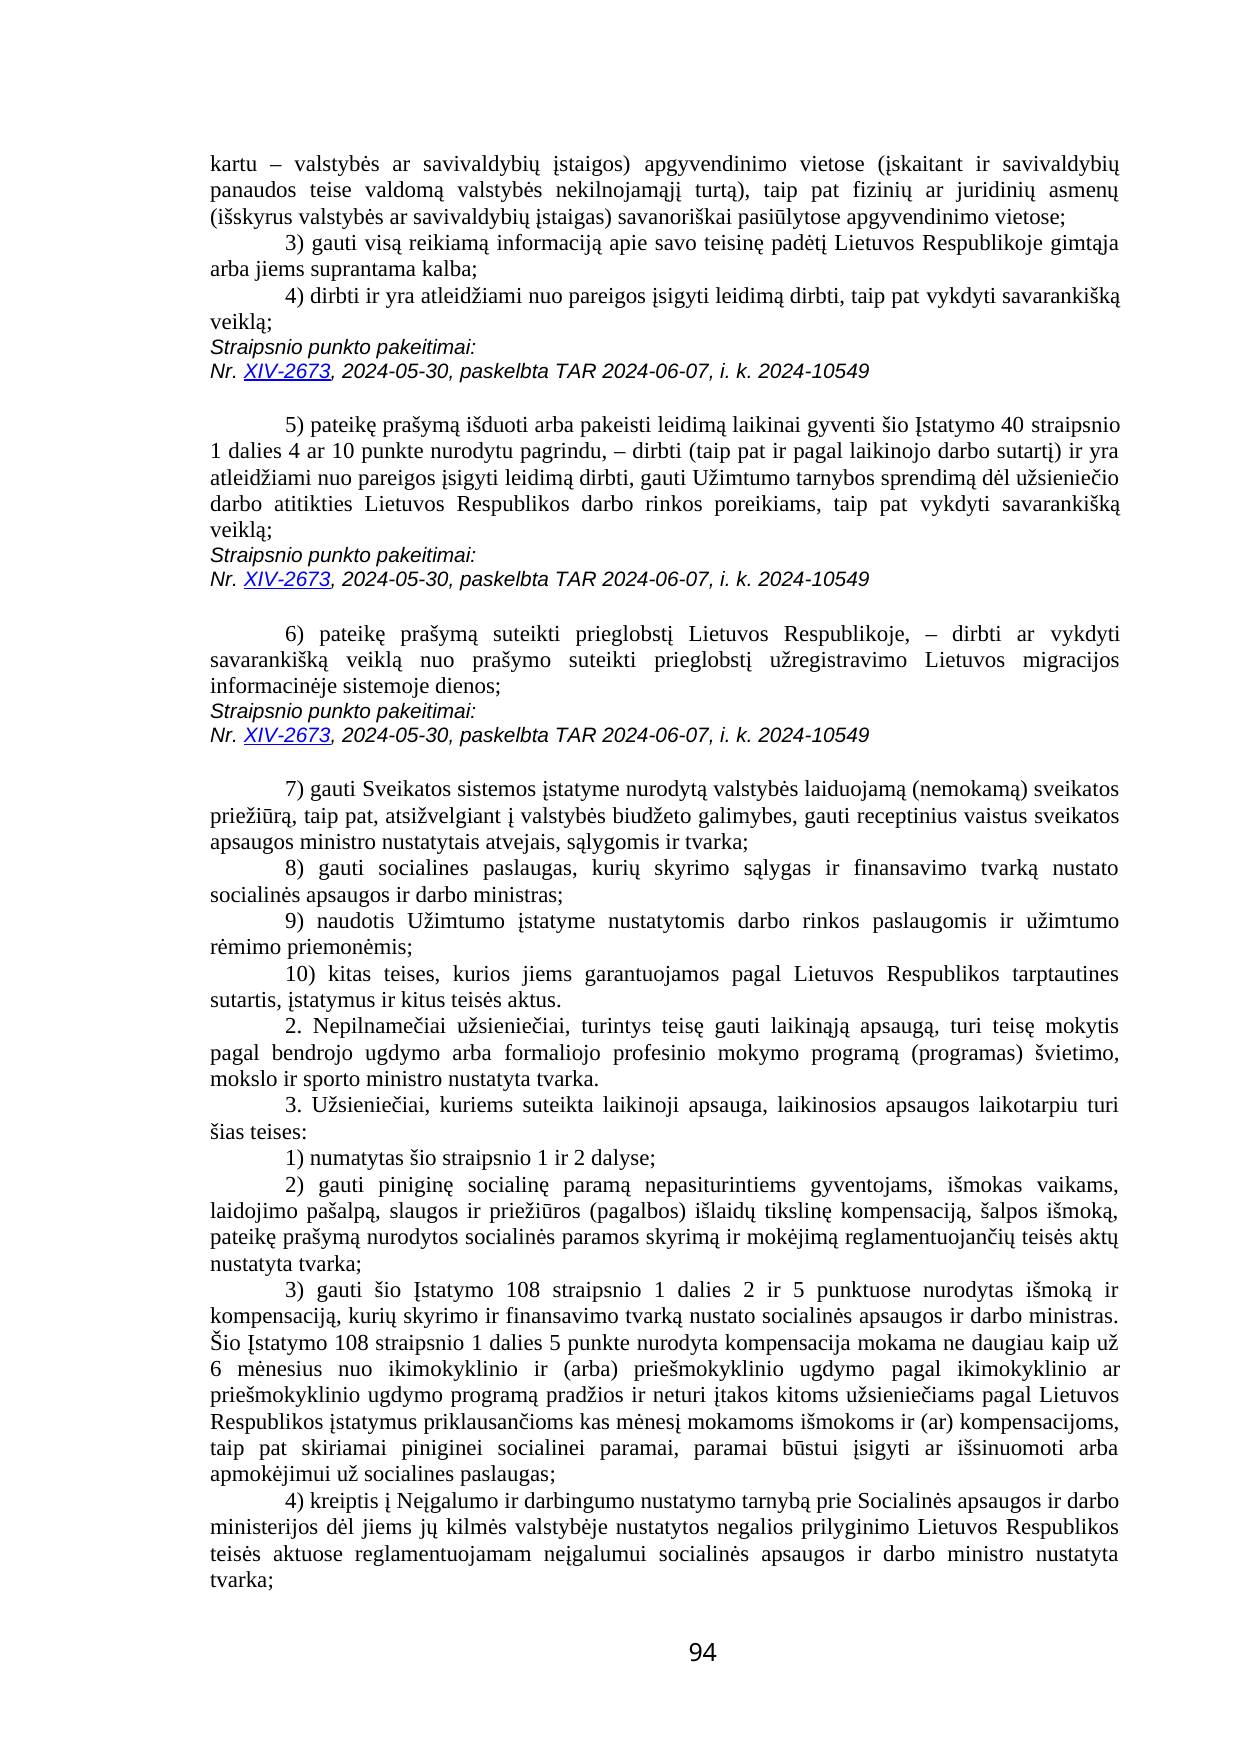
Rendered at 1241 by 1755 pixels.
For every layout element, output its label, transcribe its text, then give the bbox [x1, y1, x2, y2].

text Nr. XIV-2673, 2024-05-30, paskelbta TAR 2024-06-07, i. k. 2024-10549 [210, 723, 1120, 747]
text 5) pateikę prašymą išduoti arba pakeisti leidimą laikinai gyventi šio Įstatymo 40 straipsnio 1 dalies 4 ar 10 punkte nurodytu pagrindu, – dirbti (taip pat ir pagal laikinojo darbo sutartį) ir yra atleidžiami nuo pareigos įsigyti leidimą dirbti, gauti Užimtumo tarnybos sprendimą dėl užsieniečio darbo atitikties Lietuvos Respublikos darbo rinkos poreikiams, taip pat vykdyti savarankišką veiklą; [210, 411, 1120, 543]
text 3) gauti šio Įstatymo 108 straipsnio 1 dalies 2 ir 5 punktuose nurodytas išmoką ir kompensaciją, kurių skyrimo ir finansavimo tvarką nustato socialinės apsaugos ir darbo ministras. Šio Įstatymo 108 straipsnio 1 dalies 5 punkte nurodyta kompensacija mokama ne daugiau kaip už 6 mėnesius nuo ikimokyklinio ir (arba) priešmokyklinio ugdymo pagal ikimokyklinio ar priešmokyklinio ugdymo programą pradžios ir neturi įtakos kitoms užsieniečiams pagal Lietuvos Respublikos įstatymus priklausančioms kas mėnesį mokamoms išmokoms ir (ar) kompensacijoms, taip pat skiriamai piniginei socialinei paramai, paramai būstui įsigyti ar išsinuomoti arba apmokėjimui už socialines paslaugas; [210, 1276, 1120, 1487]
text 6) pateikę prašymą suteikti prieglobstį Lietuvos Respublikoje, – dirbti ar vykdyti savarankišką veiklą nuo prašymo suteikti prieglobstį užregistravimo Lietuvos migracijos informacinėje sistemoje dienos; [210, 619, 1120, 699]
text Straipsnio punkto pakeitimai: [210, 334, 1120, 358]
text 3. Užsieniečiai, kuriems suteikta laikinoji apsauga, laikinosios apsaugos laikotarpiu turi šias teises: [210, 1092, 1120, 1144]
text 8) gauti socialines paslaugas, kurių skyrimo sąlygas ir finansavimo tvarką nustato socialinės apsaugos ir darbo ministras; [210, 854, 1120, 907]
text Straipsnio punkto pakeitimai: [210, 543, 1120, 567]
text 9) naudotis Užimtumo įstatyme nustatytomis darbo rinkos paslaugomis ir užimtumo rėmimo priemonėmis; [210, 907, 1120, 960]
text kartu – valstybės ar savivaldybių įstaigos) apgyvendinimo vietose (įskaitant ir savivaldybių panaudos teise valdomą valstybės nekilnojamąjį turtą), taip pat fizinių ar juridinių asmenų (išskyrus valstybės ar savivaldybių įstaigas) savanoriškai pasiūlytose apgyvendinimo vietose; [210, 150, 1120, 229]
text 1) numatytas šio straipsnio 1 ir 2 dalyse; [210, 1144, 1120, 1171]
text Nr. XIV-2673, 2024-05-30, paskelbta TAR 2024-06-07, i. k. 2024-10549 [210, 358, 1120, 382]
text 10) kitas teises, kurios jiems garantuojamos pagal Lietuvos Respublikos tarptautines sutartis, įstatymus ir kitus teisės aktus. [210, 960, 1120, 1012]
text Nr. XIV-2673, 2024-05-30, paskelbta TAR 2024-06-07, i. k. 2024-10549 [210, 567, 1120, 591]
text 2) gauti piniginę socialinę paramą nepasiturintiems gyventojams, išmokas vaikams, laidojimo pašalpą, slaugos ir priežiūros (pagalbos) išlaidų tikslinę kompensaciją, šalpos išmoką, pateikę prašymą nurodytos socialinės paramos skyrimą ir mokėjimą reglamentuojančių teisės aktų nustatyta tvarka; [210, 1171, 1120, 1276]
text 2. Nepilnamečiai užsieniečiai, turintys teisę gauti laikinąją apsaugą, turi teisę mokytis pagal bendrojo ugdymo arba formaliojo profesinio mokymo programą (programas) švietimo, mokslo ir sporto ministro nustatyta tvarka. [210, 1012, 1120, 1092]
text 4) dirbti ir yra atleidžiami nuo pareigos įsigyti leidimą dirbti, taip pat vykdyti savarankišką veiklą; [210, 282, 1120, 334]
text 4) kreiptis į Neįgalumo ir darbingumo nustatymo tarnybą prie Socialinės apsaugos ir darbo ministerijos dėl jiems jų kilmės valstybėje nustatytos negalios prilyginimo Lietuvos Respublikos teisės aktuose reglamentuojamam neįgalumui socialinės apsaugos ir darbo ministro nustatyta tvarka; [210, 1487, 1120, 1592]
text Straipsnio punkto pakeitimai: [210, 699, 1120, 723]
text 3) gauti visą reikiamą informaciją apie savo teisinę padėtį Lietuvos Respublikoje gimtąja arba jiems suprantama kalba; [210, 229, 1120, 282]
text 7) gauti Sveikatos sistemos įstatyme nurodytą valstybės laiduojamą (nemokamą) sveikatos priežiūrą, taip pat, atsižvelgiant į valstybės biudžeto galimybes, gauti receptinius vaistus sveikatos apsaugos ministro nustatytais atvejais, sąlygomis ir tvarka; [210, 775, 1120, 854]
